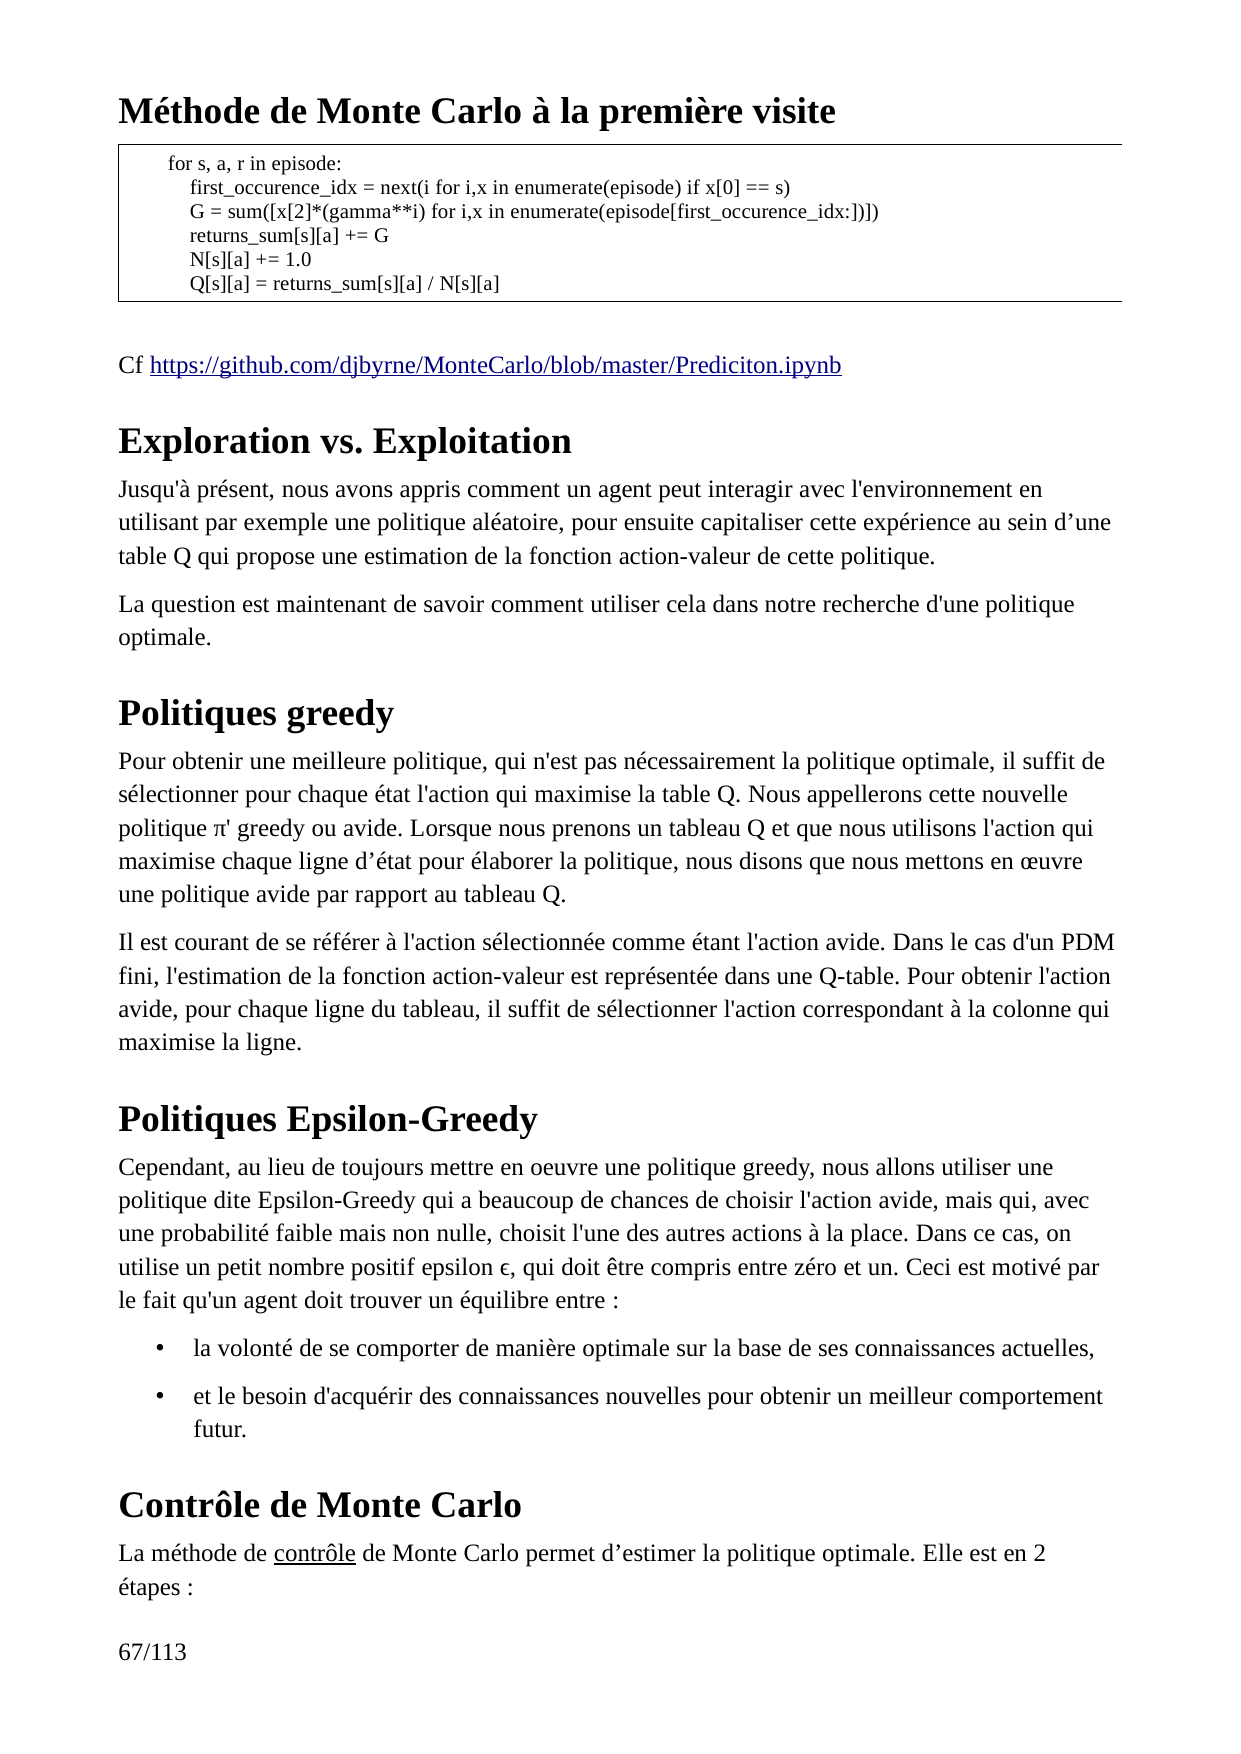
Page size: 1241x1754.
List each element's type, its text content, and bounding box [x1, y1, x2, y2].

text La méthode de contrôle de Monte Carlo permet d’estimer la politique optimale. Elle est en 2 étapes : [118, 1538, 1122, 1601]
text Jusqu'à présent, nous avons appris comment un agent peut interagir avec l'environnement en utilisant par exemple une politique aléatoire, pour ensuite capitaliser cette expérience au sein d’une table Q qui propose une estimation de la fonction action-valeur de cette politique. [118, 474, 1122, 570]
list et le besoin d'acquérir des connaissances nouvelles pour obtenir un meilleur comportement futur. [156, 1381, 1122, 1443]
table_header for s, a, r in episode: first_occurence_idx = next(i for i,x in enumerate(episode) if x[0] == s) G = sum([x[2]*(gamma**i) for i,x in enumerate(episode[first_occurence_idx:])]) returns_sum[s][a] += G N[s][a] += 1.0 Q[s][a] = returns_sum[s][a] / N[s][a] [119, 145, 1122, 301]
subtitle Exploration vs. Exploitation [118, 418, 1122, 461]
list la volonté de se comporter de manière optimale sur la base de ses connaissances actuelles, [156, 1333, 1122, 1362]
text Cf https://github.com/djbyrne/MonteCarlo/blob/master/Prediciton.ipynb [118, 350, 1122, 379]
subtitle Contrôle de Monte Carlo [118, 1483, 1122, 1526]
text Cependant, au lieu de toujours mettre en oeuvre une politique greedy, nous allons utiliser une politique dite Epsilon-Greedy qui a beaucoup de chances de choisir l'action avide, mais qui, avec une probabilité faible mais non nulle, choisit l'une des autres actions à la place. Dans ce cas, on utilise un petit nombre positif epsilon ϵ, qui doit être compris entre zéro et un. Ceci est motivé par le fait qu'un agent doit trouver un équilibre entre : [118, 1151, 1122, 1314]
subtitle Politiques greedy [118, 691, 1122, 733]
text La question est maintenant de savoir comment utiliser cela dans notre recherche d'une politique optimale. [118, 588, 1122, 651]
text Pour obtenir une meilleure politique, qui n'est pas nécessairement la politique optimale, il suffit de sélectionner pour chaque état l'action qui maximise la table Q. Nous appellerons cette nouvelle politique π' greedy ou avide. Lorsque nous prenons un tableau Q et que nous utilisons l'action qui maximise chaque ligne d’état pour élaborer la politique, nous disons que nous mettons en œuvre une politique avide par rapport au tableau Q. [118, 746, 1122, 908]
subtitle Méthode de Monte Carlo à la première visite [118, 88, 1122, 131]
subtitle Politiques Epsilon-Greedy [118, 1096, 1122, 1139]
text Il est courant de se référer à l'action sélectionnée comme étant l'action avide. Dans le cas d'un PDM fini, l'estimation de la fonction action-valeur est représentée dans une Q-table. Pour obtenir l'action avide, pour chaque ligne du tableau, il suffit de sélectionner l'action correspondant à la colonne qui maximise la ligne. [118, 927, 1122, 1056]
